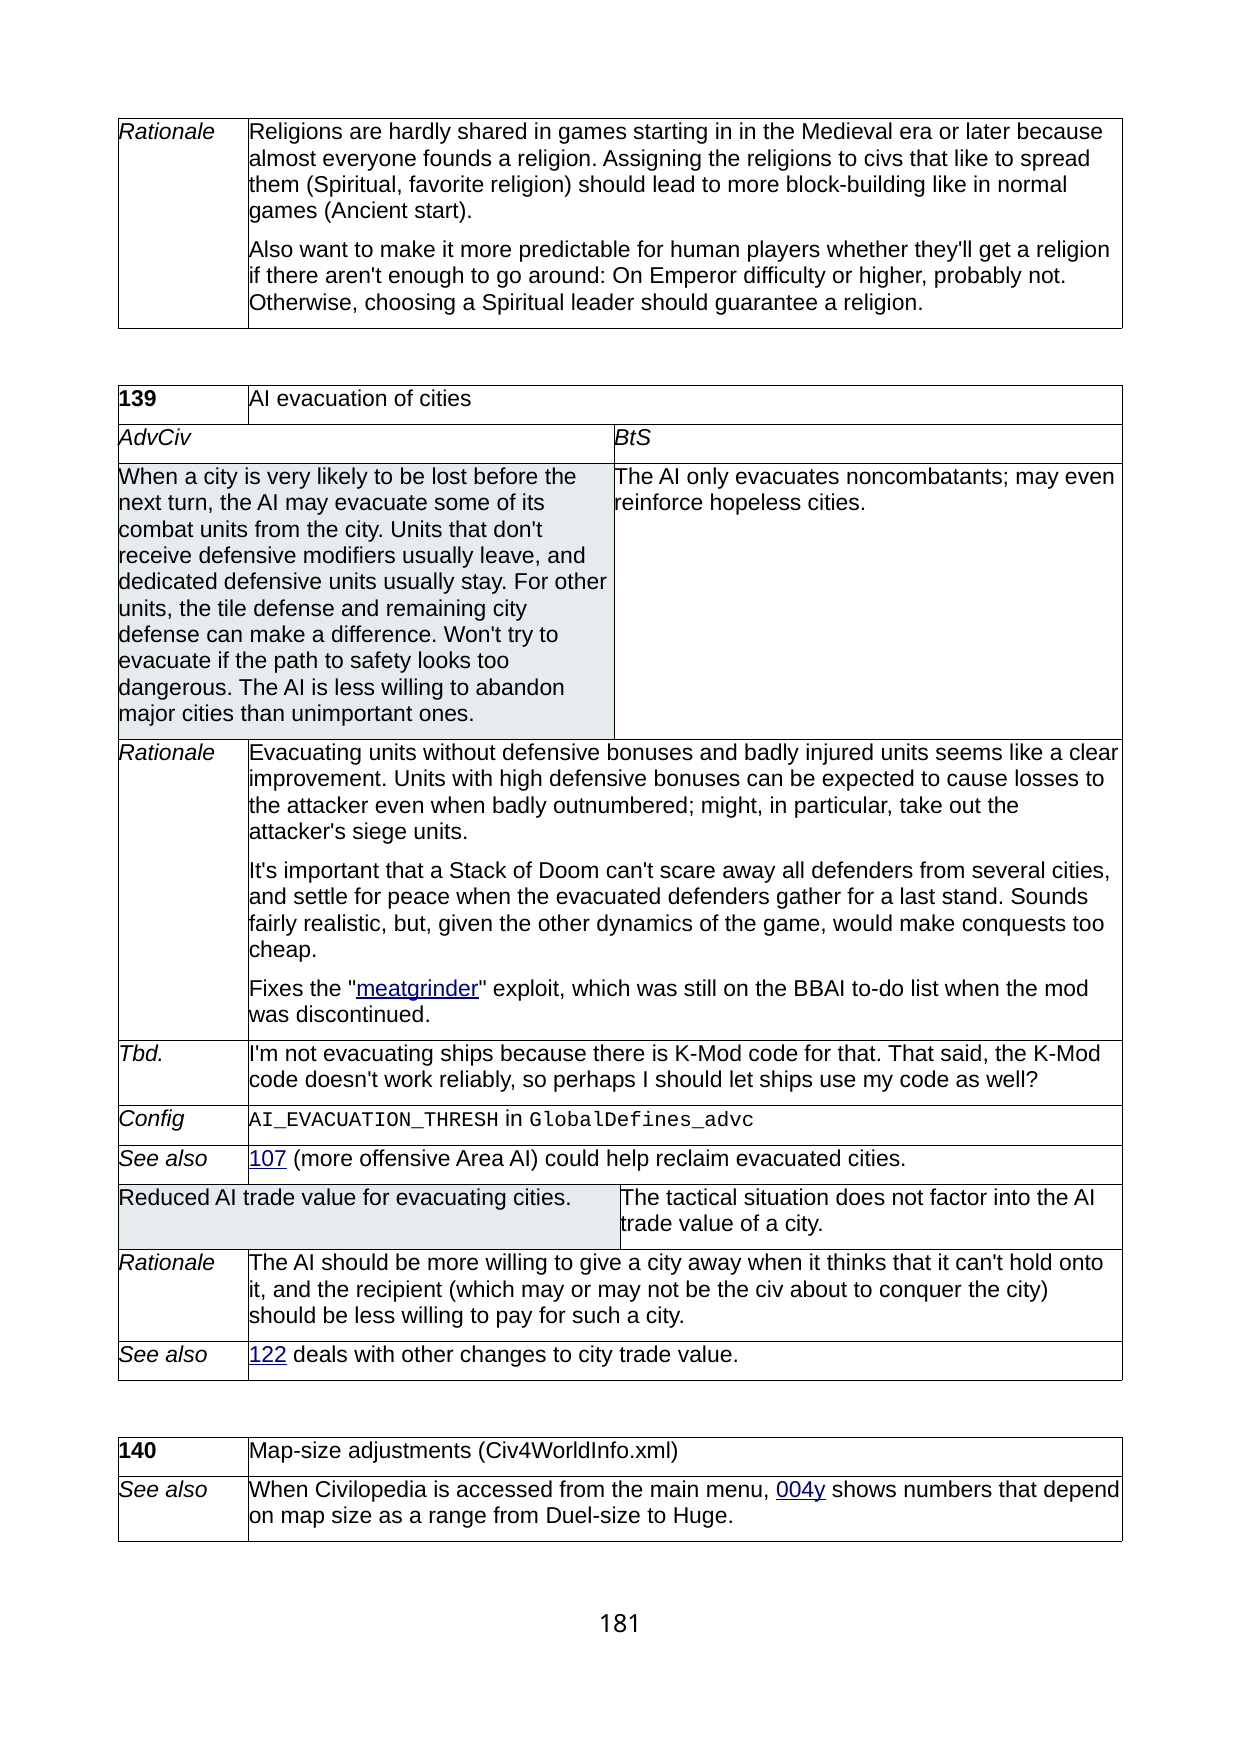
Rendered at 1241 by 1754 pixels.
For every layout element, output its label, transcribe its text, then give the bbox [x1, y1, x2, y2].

table_cell 107 (more offensive Area AI) could help reclaim evacuated cities. [249, 1146, 1122, 1184]
table_cell BtS [615, 425, 1122, 463]
table_cell Religions are hardly shared in games starting in in the Medieval era or later because almost everyone founds a religion. Assigning the religions to civs that like to spread them (Spiritual, favorite religion) should lead to more block-building like in normal games (Ancient start). Also want to make it more predictable for human players whether they'll get a religion if there aren't enough to go around: On Emperor difficulty or higher, probably not. Otherwise, choosing a Spiritual leader should guarantee a religion. [249, 119, 1122, 327]
table_header AI evacuation of cities [249, 386, 1122, 424]
table_cell Rationale [119, 1250, 248, 1341]
table_cell I'm not evacuating ships because there is K-Mod code for that. That said, the K-Mod code doesn't work reliably, so perhaps I should let ships use my code as well? [249, 1041, 1122, 1105]
table_header 139 [119, 386, 248, 424]
table_cell AdvCiv [119, 425, 614, 463]
table_cell See also [119, 1477, 248, 1541]
table_cell Tbd. [119, 1041, 248, 1105]
table_cell The AI only evacuates noncombatants; may even reinforce hopeless cities. [615, 464, 1122, 739]
table_header 140 [119, 1438, 248, 1476]
table_header Map-size adjustments (Civ4WorldInfo.xml) [249, 1438, 1122, 1476]
table_cell Rationale [119, 119, 248, 327]
table_cell Rationale [119, 740, 248, 1040]
table_cell When a city is very likely to be lost before the next turn, the AI may evacuate some of its combat units from the city. Units that don't receive defensive modifiers usually leave, and dedicated defensive units usually stay. For other units, the tile defense and remaining city defense can make a difference. Won't try to evacuate if the path to safety looks too dangerous. The AI is less willing to abandon major cities than unimportant ones. [119, 464, 614, 739]
table_cell Reduced AI trade value for evacuating cities. [119, 1185, 620, 1249]
table_cell See also [119, 1146, 248, 1184]
table_cell The AI should be more willing to give a city away when it thinks that it can't hold onto it, and the recipient (which may or may not be the civ about to conquer the city) should be less willing to pay for such a city. [249, 1250, 1122, 1341]
table_cell See also [119, 1342, 248, 1379]
table_cell Evacuating units without defensive bonuses and badly injured units seems like a clear improvement. Units with high defensive bonuses can be expected to cause losses to the attacker even when badly outnumbered; might, in particular, take out the attacker's siege units. It's important that a Stack of Doom can't scare away all defenders from several cities, and settle for peace when the evacuated defenders gather for a last stand. Sounds fairly realistic, but, given the other dynamics of the game, would make conquests too cheap. Fixes the "meatgrinder" exploit, which was still on the BBAI to-do list when the mod was discontinued. [249, 740, 1122, 1040]
table_cell Config [119, 1106, 248, 1145]
table_cell The tactical situation does not factor into the AI trade value of a city. [621, 1185, 1122, 1249]
table_cell When Civilopedia is accessed from the main menu, 004y shows numbers that depend on map size as a range from Duel-size to Huge. [249, 1477, 1122, 1541]
table_cell AI_EVACUATION_THRESH in GlobalDefines_advc [249, 1106, 1122, 1145]
table_cell 122 deals with other changes to city trade value. [249, 1342, 1122, 1379]
